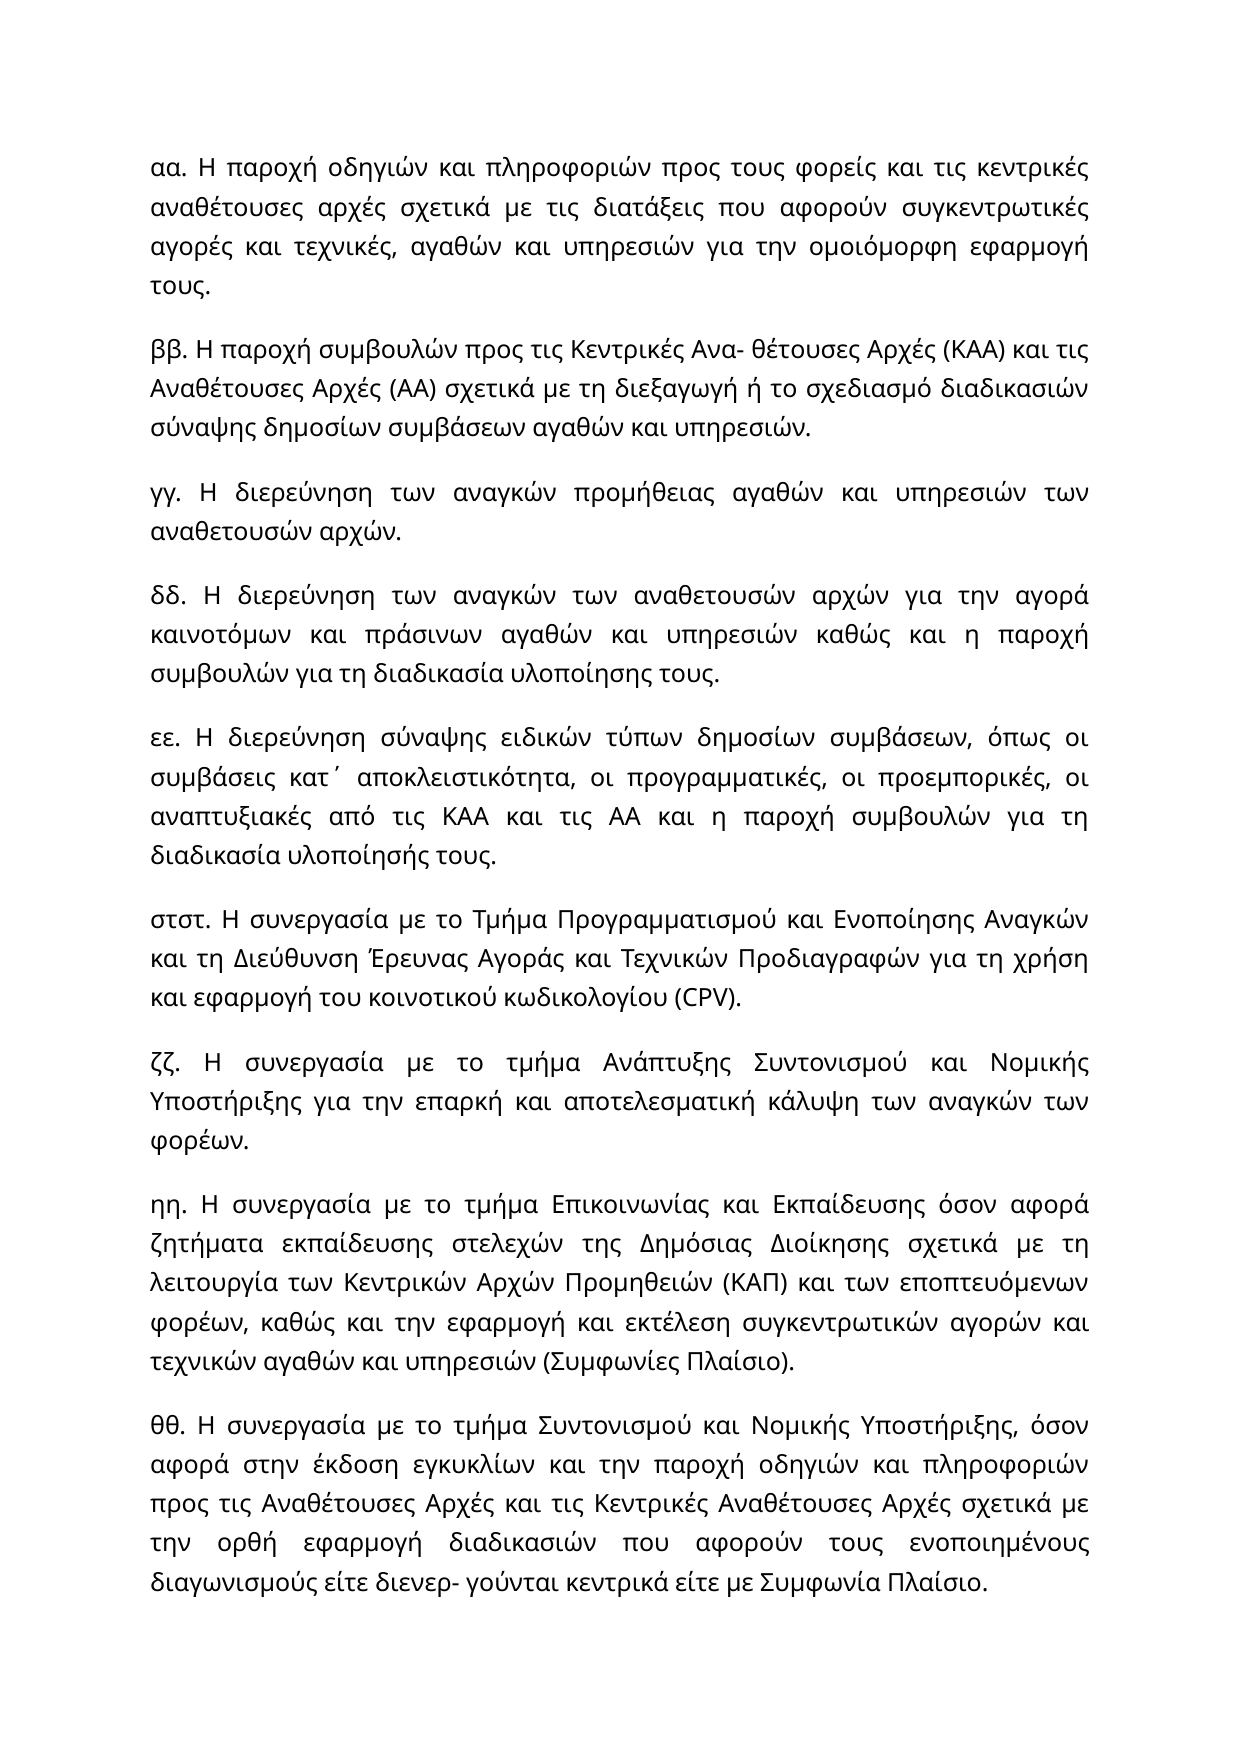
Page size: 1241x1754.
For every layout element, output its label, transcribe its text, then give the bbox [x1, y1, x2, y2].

text εε. Η διερεύνηση σύναψης ειδικών τύπων δημοσίων συμβάσεων, όπως οι συμβάσεις κατ΄ αποκλειστικότητα, οι προγραμματικές, οι προεμπορικές, οι αναπτυξιακές από τις ΚΑΑ και τις ΑΑ και η παροχή συμβουλών για τη διαδικασία υλοποίησής τους. [150, 720, 1090, 872]
text αα. Η παροχή οδηγιών και πληροφοριών προς τους φορείς και τις κεντρικές αναθέτουσες αρχές σχετικά με τις διατάξεις που αφορούν συγκεντρωτικές αγορές και τεχνικές, αγαθών και υπηρεσιών για την ομοιόμορφη εφαρμογή τους. [150, 150, 1090, 302]
text ζζ. Η συνεργασία με το τμήμα Ανάπτυξης Συντονισμού και Νομικής Υποστήριξης για την επαρκή και αποτελεσματική κάλυψη των αναγκών των φορέων. [150, 1044, 1090, 1157]
text θθ. Η συνεργασία με το τμήμα Συντονισμού και Νομικής Υποστήριξης, όσον αφορά στην έκδοση εγκυκλίων και την παροχή οδηγιών και πληροφοριών προς τις Αναθέτουσες Αρχές και τις Κεντρικές Αναθέτουσες Αρχές σχετικά με την ορθή εφαρμογή διαδικασιών που αφορούν τους ενοποιημένους διαγωνισμούς είτε διενερ- γούνται κεντρικά είτε με Συμφωνία Πλαίσιο. [150, 1407, 1090, 1598]
text δδ. Η διερεύνηση των αναγκών των αναθετουσών αρχών για την αγορά καινοτόμων και πράσινων αγαθών και υπηρεσιών καθώς και η παροχή συμβουλών για τη διαδικασία υλοποίησης τους. [150, 577, 1090, 690]
text στστ. Η συνεργασία με το Τμήμα Προγραμματισμού και Ενοποίησης Αναγκών και τη Διεύθυνση Έρευνας Αγοράς και Τεχνικών Προδιαγραφών για τη χρήση και εφαρμογή του κοινοτικού κωδικολογίου (CPV). [150, 902, 1090, 1014]
text ββ. Η παροχή συμβουλών προς τις Κεντρικές Ανα- θέτουσες Αρχές (ΚΑΑ) και τις Αναθέτουσες Αρχές (ΑΑ) σχετικά με τη διεξαγωγή ή το σχεδιασμό διαδικασιών σύναψης δημοσίων συμβάσεων αγαθών και υπηρεσιών. [150, 332, 1090, 444]
text γγ. Η διερεύνηση των αναγκών προμήθειας αγαθών και υπηρεσιών των αναθετουσών αρχών. [150, 474, 1090, 547]
text ηη. Η συνεργασία με το τμήμα Επικοινωνίας και Εκπαίδευσης όσον αφορά ζητήματα εκπαίδευσης στελεχών της Δημόσιας Διοίκησης σχετικά με τη λειτουργία των Κεντρικών Αρχών Προμηθειών (ΚΑΠ) και των εποπτευόμενων φορέων, καθώς και την εφαρμογή και εκτέλεση συγκεντρωτικών αγορών και τεχνικών αγαθών και υπηρεσιών (Συμφωνίες Πλαίσιο). [150, 1187, 1090, 1377]
